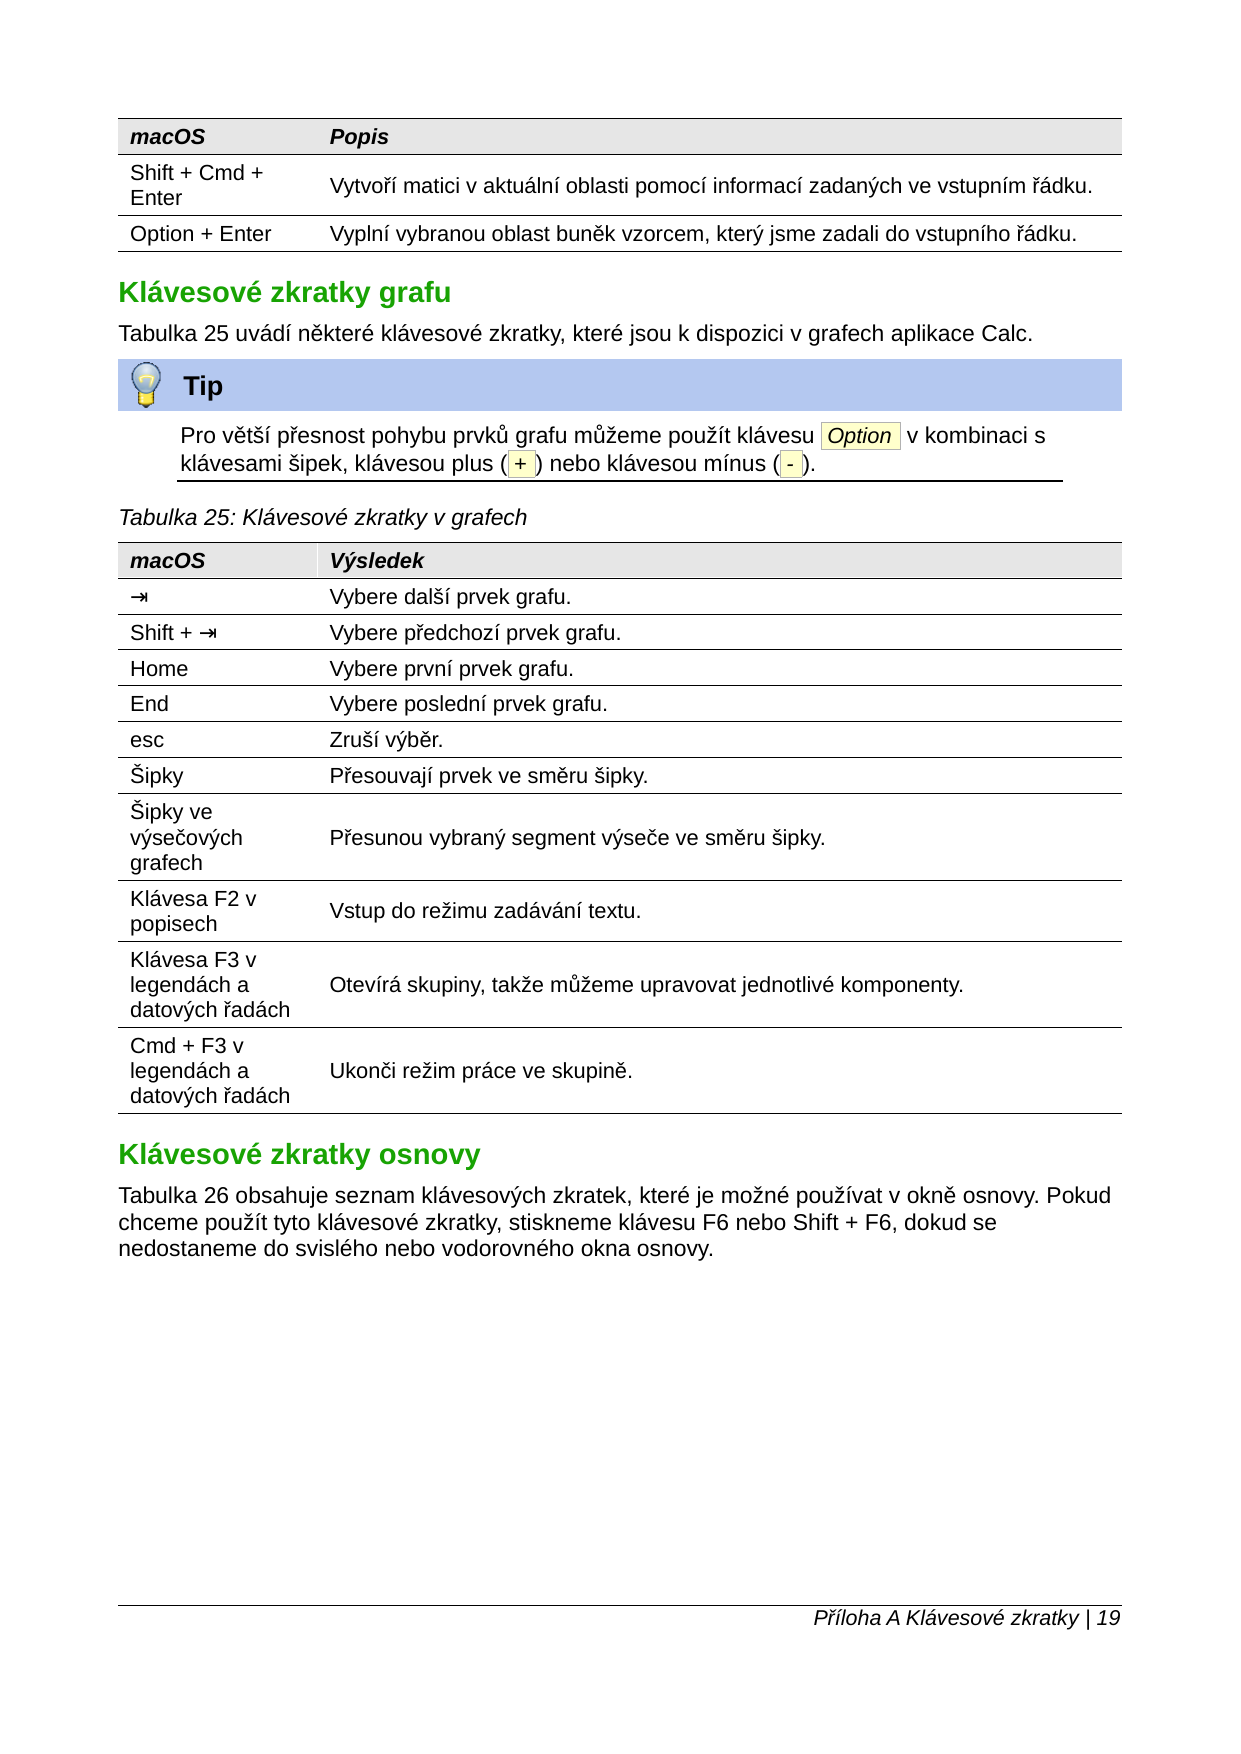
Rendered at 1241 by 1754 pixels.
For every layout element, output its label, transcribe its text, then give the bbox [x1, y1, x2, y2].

table_cell esc [118, 722, 317, 757]
table_cell Home [118, 650, 317, 685]
table_cell Vybere poslední prvek grafu. [318, 686, 1122, 721]
table_cell Vytvoří matici v aktuální oblasti pomocí informací zadaných ve vstupním řádku. [318, 155, 1122, 215]
table_cell Vybere další prvek grafu. [318, 579, 1122, 613]
table_cell Otevírá skupiny, takže můžeme upravovat jednotlivé komponenty. [318, 942, 1122, 1027]
table_header Výsledek [318, 543, 1122, 577]
subtitle Klávesové zkratky osnovy [118, 1137, 1122, 1171]
table_cell Option + Enter [118, 216, 318, 251]
table_cell Klávesa F2 v popisech [118, 881, 317, 941]
subtitle Tip [118, 359, 1122, 411]
table_cell Šipky [118, 758, 317, 793]
table_cell ⇥ [118, 579, 317, 613]
subtitle Klávesové zkratky grafu [118, 275, 1122, 308]
text Tabulka 26 obsahuje seznam klávesových zkratek, které je možné používat v okně osnovy. Pokud chceme použít tyto klávesové zkratky, stiskneme klávesu F6 nebo Shift + F6, dokud se nedostaneme do svislého nebo vodorovného okna osnovy. [118, 1182, 1122, 1261]
table_cell Vybere první prvek grafu. [318, 650, 1122, 685]
table_header Popis [318, 119, 1122, 154]
table_header macOS [118, 543, 317, 577]
picture [119, 360, 170, 411]
table_cell Shift + Cmd + Enter [118, 155, 318, 215]
table_cell Ukonči režim práce ve skupině. [318, 1028, 1122, 1113]
table_cell Zruší výběr. [318, 722, 1122, 757]
table_cell Shift + ⇥ [118, 615, 317, 649]
table_cell Cmd + F3 v legendách a datových řadách [118, 1028, 317, 1113]
table_cell Vyplní vybranou oblast buněk vzorcem, který jsme zadali do vstupního řádku. [318, 216, 1122, 251]
table_cell Vstup do režimu zadávání textu. [318, 881, 1122, 941]
table_cell Vybere předchozí prvek grafu. [318, 615, 1122, 649]
table_cell End [118, 686, 317, 721]
table_cell Šipky ve výsečových grafech [118, 794, 317, 879]
text Tabulka 25 uvádí některé klávesové zkratky, které jsou k dispozici v grafech aplikace Calc. [118, 320, 1122, 347]
table_cell Přesouvají prvek ve směru šipky. [318, 758, 1122, 793]
table_cell Přesunou vybraný segment výseče ve směru šipky. [318, 794, 1122, 879]
text Pro větší přesnost pohybu prvků grafu můžeme použít klávesu Option v kombinaci s klávesami šipek, klávesou plus (+) nebo klávesou mínus (-). [177, 419, 1063, 480]
table_header macOS [118, 119, 318, 154]
table_cell Klávesa F3 v legendách a datových řadách [118, 942, 317, 1027]
text Tabulka 25: Klávesové zkratky v grafech [118, 503, 1122, 530]
